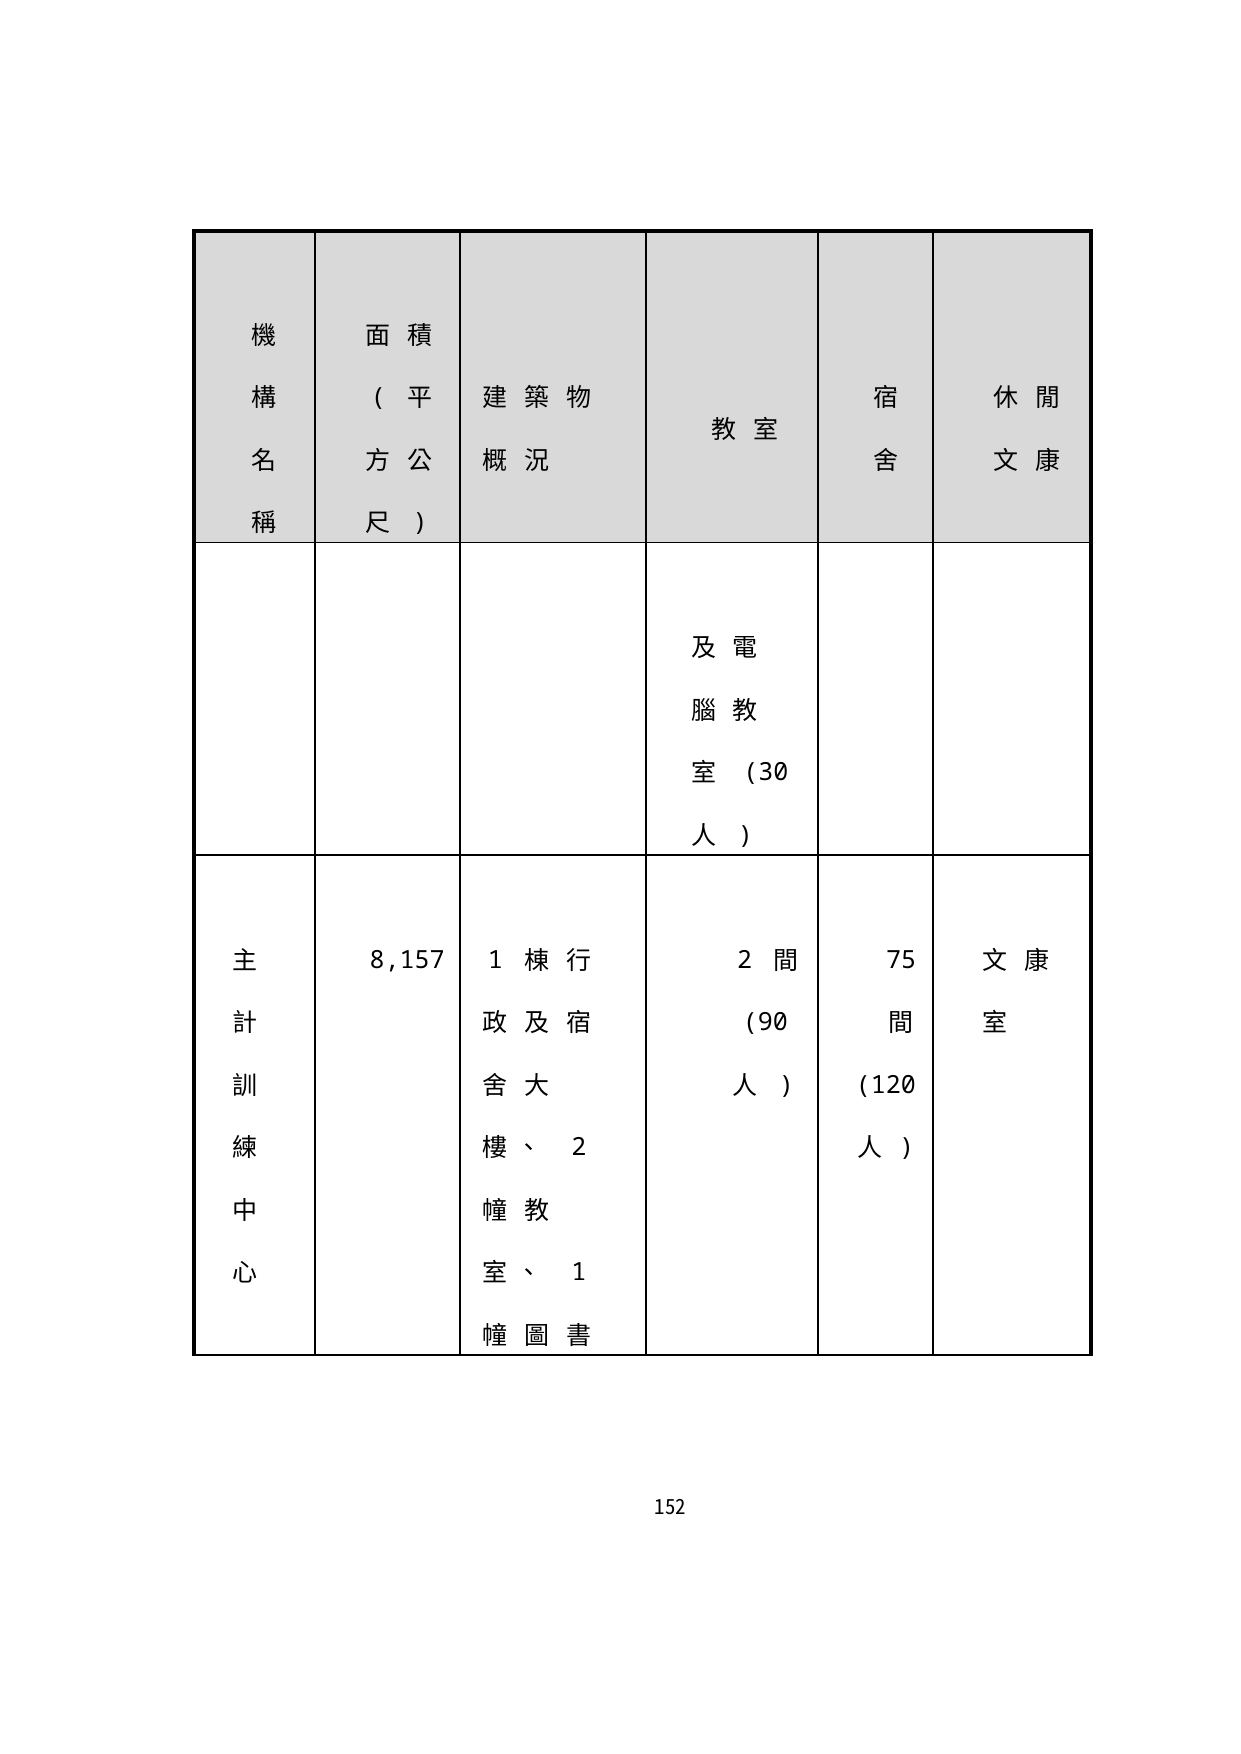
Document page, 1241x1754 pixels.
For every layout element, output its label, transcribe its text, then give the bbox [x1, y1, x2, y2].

table_cell 75間(120人) [819, 856, 932, 1354]
table_cell 主計訓練中心 [196, 856, 314, 1354]
table_header 宿舍 [819, 233, 932, 542]
table_cell [461, 543, 645, 854]
table_cell [934, 543, 1089, 854]
table_cell 1棟行政及宿舍大樓、2幢教室、1幢圖書 [461, 856, 645, 1354]
table_header 面積(平方公尺) [316, 233, 459, 542]
table_cell [819, 543, 932, 854]
table_cell 2間(90人) [647, 856, 817, 1354]
table_cell 8,157 [316, 856, 459, 1354]
table_cell [196, 543, 314, 854]
table_header 教室 [647, 233, 817, 542]
table_header 建築物概況 [461, 233, 645, 542]
table_cell 文康室 [934, 856, 1089, 1354]
table_cell [316, 543, 459, 854]
table_header 休閒文康 [934, 233, 1089, 542]
table_cell 及電腦教室(30人) [647, 543, 817, 854]
table_header 機構名稱 [196, 233, 314, 542]
